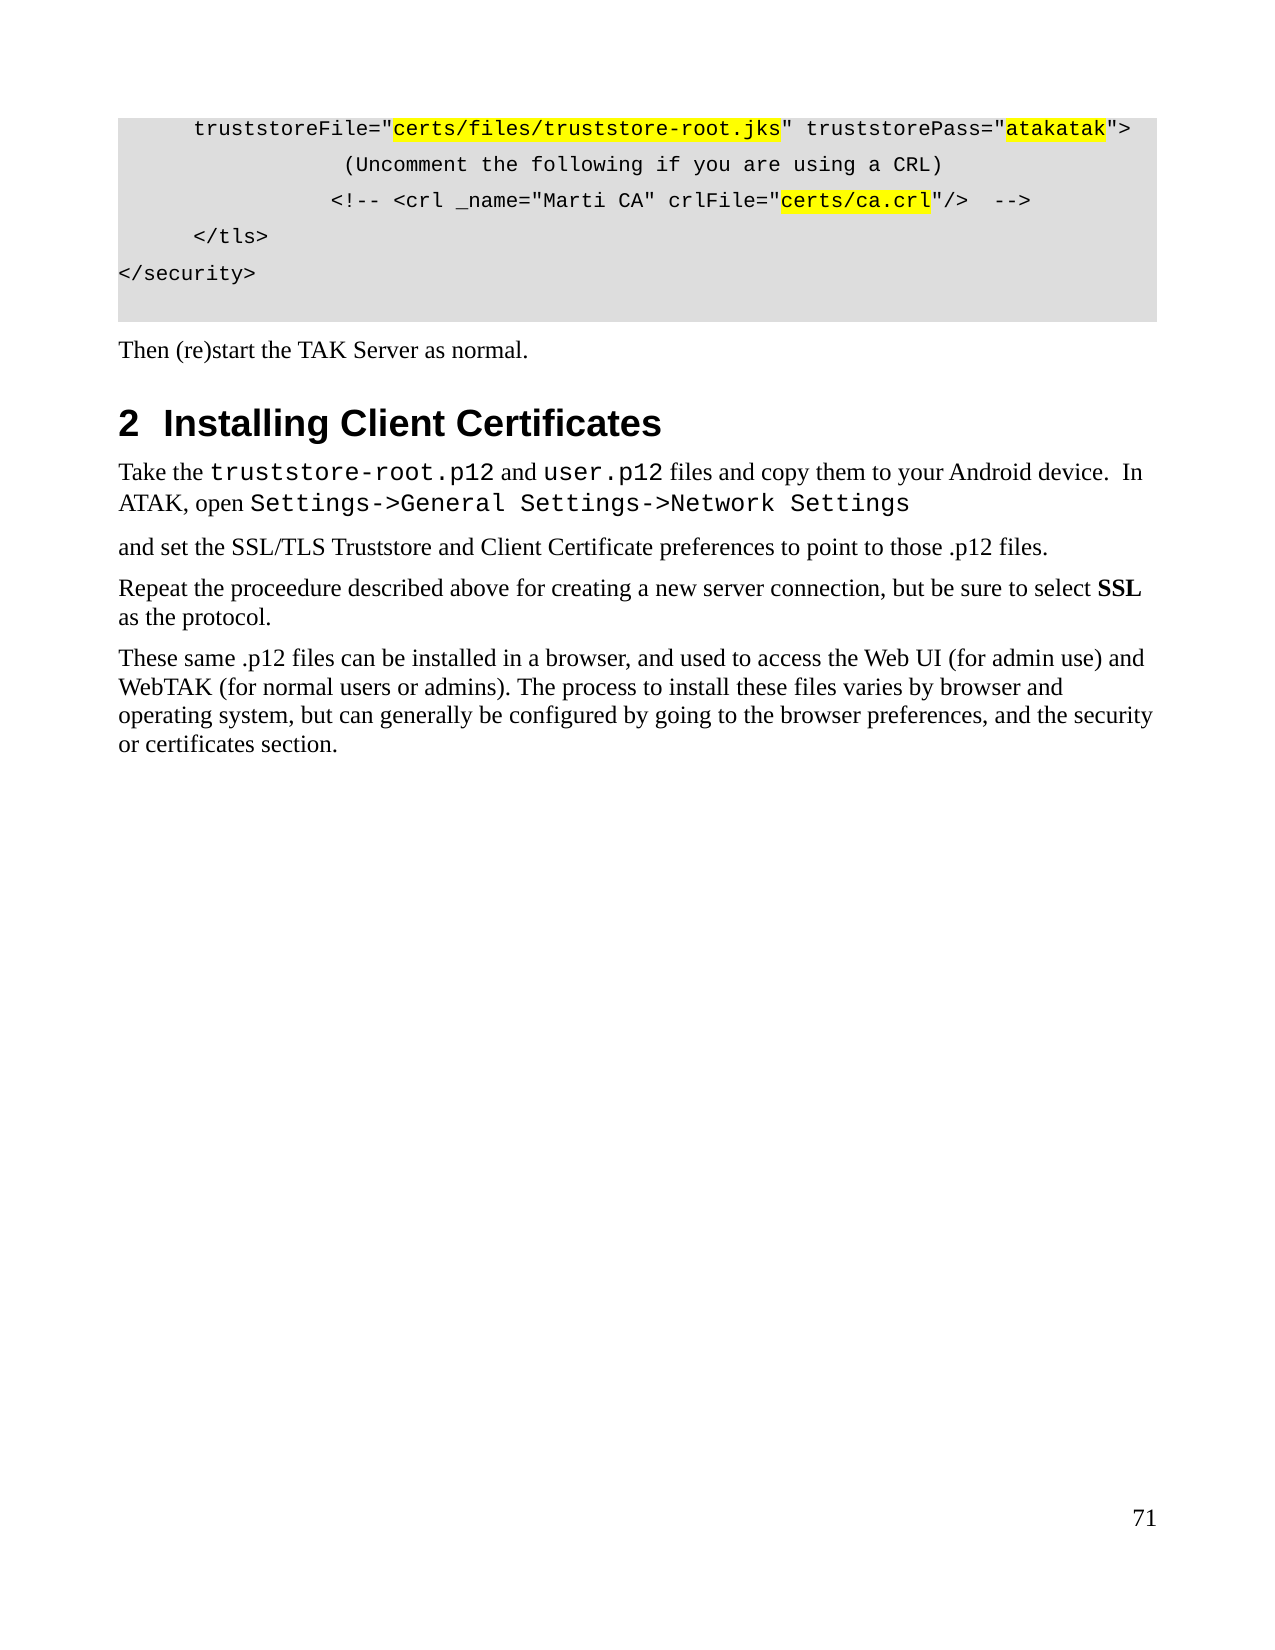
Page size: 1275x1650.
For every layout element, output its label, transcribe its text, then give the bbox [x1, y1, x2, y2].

text </tls> [118, 227, 1157, 250]
text Then (re)start the TAK Server as normal. [118, 335, 1157, 364]
subtitle Installing Client Certificates [118, 401, 1157, 445]
text Take the truststore-root.p12 and user.p12 files and copy them to your Android device. In ATAK, open Settings->General Settings->Network Settings [118, 457, 1157, 519]
text truststoreFile="certs/files/truststore-root.jks" truststorePass="atakatak"> [118, 118, 1157, 142]
text </security> [118, 263, 1157, 286]
text (Uncomment the following if you are using a CRL) [118, 154, 1157, 178]
text and set the SSL/TLS Truststore and Client Certificate preferences to point to those .p12 files. [118, 532, 1157, 560]
text <!-- <crl _name="Marti CA" crlFile="certs/ca.crl"/> --> [118, 190, 1157, 214]
text These same .p12 files can be installed in a browser, and used to access the Web UI (for admin use) and WebTAK (for normal users or admins). The process to install these files varies by browser and operating system, but can generally be configured by going to the browser preferences, and the security or certificates section. [118, 643, 1157, 758]
text Repeat the proceedure described above for creating a new server connection, but be sure to select SSL as the protocol. [118, 573, 1157, 630]
